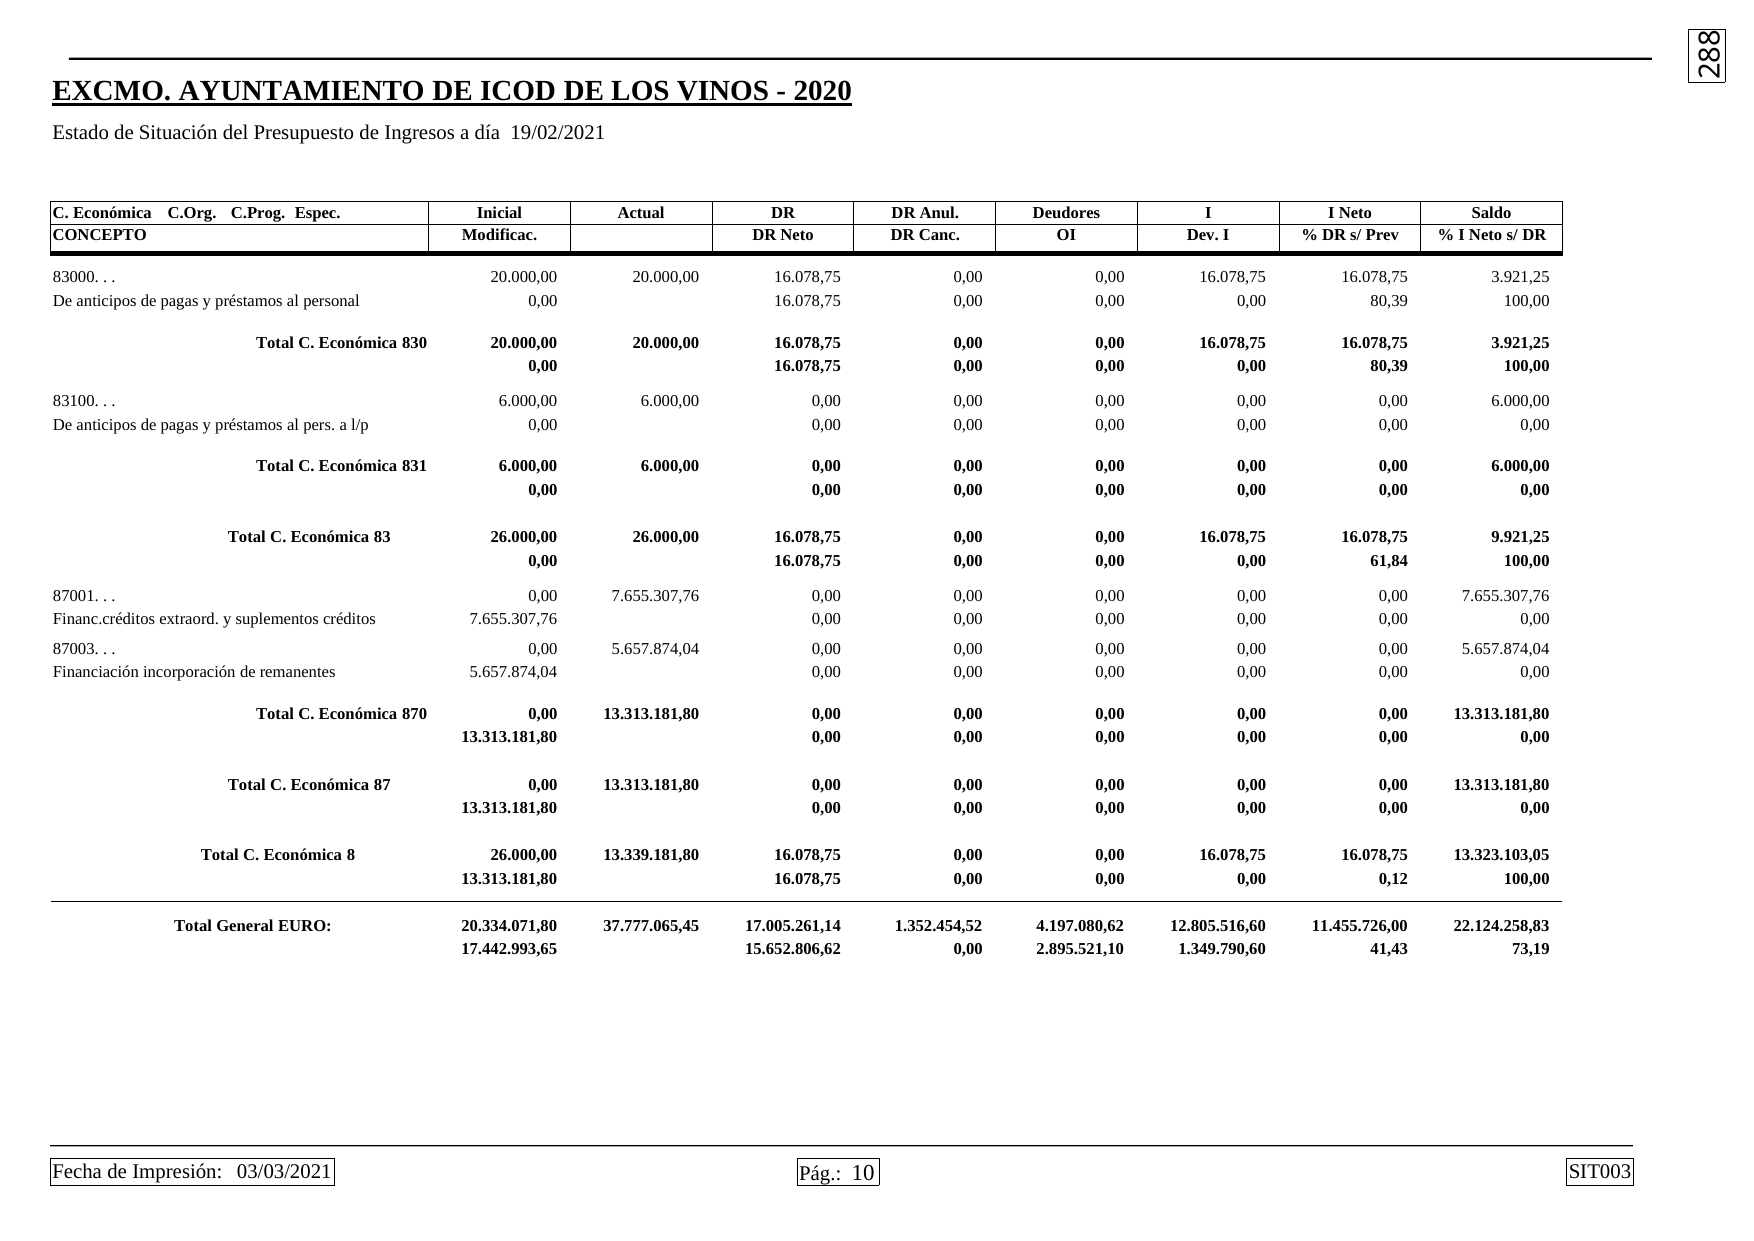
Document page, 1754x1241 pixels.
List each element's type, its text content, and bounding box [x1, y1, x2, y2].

table_cell 80,39 [1288, 289, 1429, 322]
table_cell [579, 867, 721, 901]
table_cell 0,00 [1288, 478, 1429, 513]
table_cell 0,00 [1146, 549, 1288, 578]
table_cell 0,00 [1008, 725, 1146, 761]
table_cell De anticipos de pagas y préstamos al pers. a l/p [51, 413, 443, 445]
table_cell 0,00 [1146, 693, 1288, 725]
table_cell 5.657.874,04 [579, 634, 721, 660]
table_cell 0,00 [1008, 478, 1146, 513]
table_cell [51, 867, 443, 901]
table_cell 0,00 [1008, 384, 1146, 413]
table_cell 0,00 [721, 725, 867, 761]
table_cell 0,00 [867, 578, 1008, 607]
table_header Saldo [1421, 202, 1562, 224]
table_cell 0,00 [1146, 578, 1288, 607]
table_cell 0,00 [443, 354, 579, 383]
table_header 0,00 [1008, 263, 1146, 289]
table_cell 17.442.993,65 [443, 937, 579, 963]
table_cell 0,00 [867, 660, 1008, 693]
table_cell 0,00 [721, 607, 867, 634]
table_cell [579, 796, 721, 831]
table_cell [51, 354, 443, 383]
table_cell 22.124.258,83 [1429, 902, 1562, 937]
table_cell 0,00 [867, 354, 1008, 383]
table_cell 0,00 [1008, 354, 1146, 383]
table_cell 26.000,00 [443, 513, 579, 549]
table_cell 0,00 [1146, 867, 1288, 901]
table_cell 13.313.181,80 [579, 693, 721, 725]
table_cell 16.078,75 [721, 322, 867, 354]
table_cell [51, 796, 443, 831]
table_cell 0,00 [721, 413, 867, 445]
table_cell Total C. Económica 83 [51, 513, 443, 549]
table_cell 0,00 [1008, 761, 1146, 796]
table_cell 3.921,25 [1429, 322, 1562, 354]
table_cell OI [996, 225, 1137, 251]
table_cell % DR s/ Prev [1280, 225, 1420, 251]
table_cell Total C. Económica 87 [51, 761, 443, 796]
table_cell 0,00 [443, 578, 579, 607]
table_cell 0,12 [1288, 867, 1429, 901]
table_cell 0,00 [867, 445, 1008, 478]
table_cell 0,00 [1146, 634, 1288, 660]
table_cell 15.652.806,62 [721, 937, 867, 963]
table_cell Modificac. [429, 225, 570, 251]
table_cell 0,00 [1008, 831, 1146, 867]
table_cell 0,00 [1146, 660, 1288, 693]
table_cell Total C. Económica 830 [51, 322, 443, 354]
table_cell 0,00 [1146, 289, 1288, 322]
table_cell 4.197.080,62 [1008, 902, 1146, 937]
table_cell [579, 413, 721, 445]
text Estado de Situación del Presupuesto de Ingresos a día 19/02/2021 [52, 120, 1704, 144]
table_cell 0,00 [1429, 413, 1562, 445]
table_cell 0,00 [1146, 413, 1288, 445]
table_cell [51, 478, 443, 513]
table_cell 0,00 [1429, 725, 1562, 761]
table_cell 0,00 [867, 761, 1008, 796]
table_cell 0,00 [1146, 607, 1288, 634]
table_cell 0,00 [867, 478, 1008, 513]
table_cell 0,00 [867, 796, 1008, 831]
table_cell 0,00 [443, 761, 579, 796]
table_cell 0,00 [1146, 796, 1288, 831]
table_cell 13.313.181,80 [443, 796, 579, 831]
table_cell 13.313.181,80 [443, 867, 579, 901]
table_cell 41,43 [1288, 937, 1429, 963]
table_header 3.921,25 [1429, 263, 1562, 289]
table_cell [579, 937, 721, 963]
table_header 16.078,75 [721, 263, 867, 289]
table_cell 9.921,25 [1429, 513, 1562, 549]
table_cell 11.455.726,00 [1288, 902, 1429, 937]
table_cell 0,00 [1429, 607, 1562, 634]
table_cell 0,00 [443, 693, 579, 725]
table_cell 61,84 [1288, 549, 1429, 578]
table_cell 0,00 [1429, 660, 1562, 693]
table_cell 16.078,75 [721, 831, 867, 867]
table_cell 0,00 [443, 478, 579, 513]
table_cell 6.000,00 [443, 384, 579, 413]
table_cell [51, 549, 443, 578]
table_cell 26.000,00 [579, 513, 721, 549]
table_cell 7.655.307,76 [443, 607, 579, 634]
table_cell 0,00 [1146, 354, 1288, 383]
table_cell 0,00 [1146, 761, 1288, 796]
table_cell 100,00 [1429, 867, 1562, 901]
table_cell 16.078,75 [721, 354, 867, 383]
table_cell 0,00 [1146, 384, 1288, 413]
table_cell 0,00 [1008, 634, 1146, 660]
table_cell 0,00 [1146, 478, 1288, 513]
table_header Actual [571, 202, 712, 224]
table_cell 0,00 [1008, 322, 1146, 354]
table_cell 16.078,75 [1288, 513, 1429, 549]
table_cell 0,00 [1288, 725, 1429, 761]
table_cell 0,00 [1288, 796, 1429, 831]
table_cell CONCEPTO [51, 225, 428, 251]
table_cell [51, 937, 443, 963]
table_cell 100,00 [1429, 549, 1562, 578]
table_header 20.000,00 [443, 263, 579, 289]
table_cell 0,00 [721, 384, 867, 413]
table_cell 87003. . . [51, 634, 443, 660]
table_cell 0,00 [1008, 660, 1146, 693]
table_cell 80,39 [1288, 354, 1429, 383]
table_cell [579, 660, 721, 693]
table_cell 0,00 [867, 725, 1008, 761]
table_header Inicial [429, 202, 570, 224]
table_header DR [713, 202, 853, 224]
table_cell 13.339.181,80 [579, 831, 721, 867]
table_cell 0,00 [867, 831, 1008, 867]
table_header I Neto [1280, 202, 1420, 224]
table_header 16.078,75 [1146, 263, 1288, 289]
table_cell 0,00 [1288, 761, 1429, 796]
table_cell DR Neto [713, 225, 853, 251]
subtitle EXCMO. AYUNTAMIENTO DE ICOD DE LOS VINOS - 2020 [52, 73, 1704, 107]
table_cell 1.352.454,52 [867, 902, 1008, 937]
table_cell 0,00 [721, 796, 867, 831]
table_cell 0,00 [1288, 384, 1429, 413]
table_cell 0,00 [1008, 693, 1146, 725]
table_cell 16.078,75 [1288, 322, 1429, 354]
table_cell 16.078,75 [1146, 513, 1288, 549]
table_cell 0,00 [1008, 607, 1146, 634]
table_cell 0,00 [1146, 725, 1288, 761]
table_cell Total C. Económica 8 [51, 831, 443, 867]
table_cell 6.000,00 [443, 445, 579, 478]
table_cell 20.334.071,80 [443, 902, 579, 937]
table_cell 0,00 [1008, 867, 1146, 901]
table_cell 16.078,75 [721, 289, 867, 322]
table_cell % I Neto s/ DR [1421, 225, 1562, 251]
table_cell 0,00 [1429, 478, 1562, 513]
table_cell 16.078,75 [1146, 322, 1288, 354]
table_cell 0,00 [1429, 796, 1562, 831]
table_cell 37.777.065,45 [579, 902, 721, 937]
table_cell 0,00 [1008, 549, 1146, 578]
table_cell 0,00 [721, 693, 867, 725]
table_cell 0,00 [1008, 413, 1146, 445]
table_cell 0,00 [1146, 445, 1288, 478]
table_cell Total C. Económica 831 [51, 445, 443, 478]
table_cell 0,00 [867, 289, 1008, 322]
table_header I [1138, 202, 1279, 224]
table_cell 0,00 [443, 634, 579, 660]
table_cell 7.655.307,76 [579, 578, 721, 607]
table_cell Total General EURO: [51, 902, 443, 937]
table_header 0,00 [867, 263, 1008, 289]
table_header DR Anul. [854, 202, 995, 224]
table_cell 0,00 [721, 761, 867, 796]
table_cell 83100. . . [51, 384, 443, 413]
table_header 20.000,00 [579, 263, 721, 289]
table_cell [579, 607, 721, 634]
table_cell 0,00 [867, 937, 1008, 963]
text 288 [1689, 31, 1724, 82]
table_cell 0,00 [867, 867, 1008, 901]
table_cell 0,00 [1288, 634, 1429, 660]
table_cell 0,00 [867, 413, 1008, 445]
table_cell De anticipos de pagas y préstamos al personal [51, 289, 443, 322]
table_cell 13.323.103,05 [1429, 831, 1562, 867]
table_cell 6.000,00 [579, 384, 721, 413]
table_cell Total C. Económica 870 [51, 693, 443, 725]
table_cell 0,00 [721, 445, 867, 478]
table_cell 5.657.874,04 [443, 660, 579, 693]
table_cell 0,00 [1288, 578, 1429, 607]
table_cell 0,00 [867, 607, 1008, 634]
table_cell 13.313.181,80 [1429, 693, 1562, 725]
table_cell 0,00 [721, 660, 867, 693]
table_cell [579, 354, 721, 383]
table_cell 0,00 [1008, 513, 1146, 549]
table_cell [571, 225, 712, 251]
table_cell 20.000,00 [579, 322, 721, 354]
table_cell 16.078,75 [721, 867, 867, 901]
table_cell 0,00 [867, 384, 1008, 413]
table_cell 73,19 [1429, 937, 1562, 963]
table_cell 0,00 [1008, 289, 1146, 322]
table_cell [579, 549, 721, 578]
table_cell 0,00 [867, 634, 1008, 660]
table_cell 0,00 [1008, 578, 1146, 607]
table_cell 0,00 [721, 578, 867, 607]
table_cell 6.000,00 [1429, 445, 1562, 478]
table_cell 0,00 [1008, 445, 1146, 478]
table_cell 1.349.790,60 [1146, 937, 1288, 963]
table_cell 0,00 [443, 413, 579, 445]
table_cell 6.000,00 [1429, 384, 1562, 413]
table_cell 0,00 [1288, 607, 1429, 634]
table_cell 100,00 [1429, 289, 1562, 322]
table_cell 0,00 [1008, 796, 1146, 831]
table_cell [579, 725, 721, 761]
table_cell 6.000,00 [579, 445, 721, 478]
table_cell 16.078,75 [1146, 831, 1288, 867]
table_cell 0,00 [867, 322, 1008, 354]
table_cell 16.078,75 [721, 513, 867, 549]
table_cell 17.005.261,14 [721, 902, 867, 937]
table_cell Financ.créditos extraord. y suplementos créditos [51, 607, 443, 634]
table_cell 0,00 [1288, 660, 1429, 693]
table_cell 5.657.874,04 [1429, 634, 1562, 660]
table_cell 0,00 [1288, 413, 1429, 445]
table_cell Dev. I [1138, 225, 1279, 251]
table_cell 16.078,75 [721, 549, 867, 578]
table_header Deudores [996, 202, 1137, 224]
table_cell 20.000,00 [443, 322, 579, 354]
table_cell 2.895.521,10 [1008, 937, 1146, 963]
table_cell 16.078,75 [1288, 831, 1429, 867]
table_cell 0,00 [1288, 693, 1429, 725]
table_cell DR Canc. [854, 225, 995, 251]
table_cell 0,00 [721, 634, 867, 660]
table_cell 0,00 [443, 549, 579, 578]
table_cell 87001. . . [51, 578, 443, 607]
table_header 83000. . . [51, 263, 443, 289]
table_cell 0,00 [867, 513, 1008, 549]
table_cell 13.313.181,80 [579, 761, 721, 796]
table_cell 13.313.181,80 [443, 725, 579, 761]
table_cell 12.805.516,60 [1146, 902, 1288, 937]
table_cell 0,00 [721, 478, 867, 513]
table_cell [51, 725, 443, 761]
table_cell 0,00 [867, 693, 1008, 725]
table_cell Financiación incorporación de remanentes [51, 660, 443, 693]
table_cell 0,00 [443, 289, 579, 322]
table_header 16.078,75 [1288, 263, 1429, 289]
table_cell 100,00 [1429, 354, 1562, 383]
table_cell 7.655.307,76 [1429, 578, 1562, 607]
table_cell 0,00 [867, 549, 1008, 578]
table_cell [579, 289, 721, 322]
table_cell 26.000,00 [443, 831, 579, 867]
table_cell [579, 478, 721, 513]
table_cell 0,00 [1288, 445, 1429, 478]
table_cell 13.313.181,80 [1429, 761, 1562, 796]
table_header C. Económica C.Org. C.Prog. Espec. [51, 202, 428, 224]
